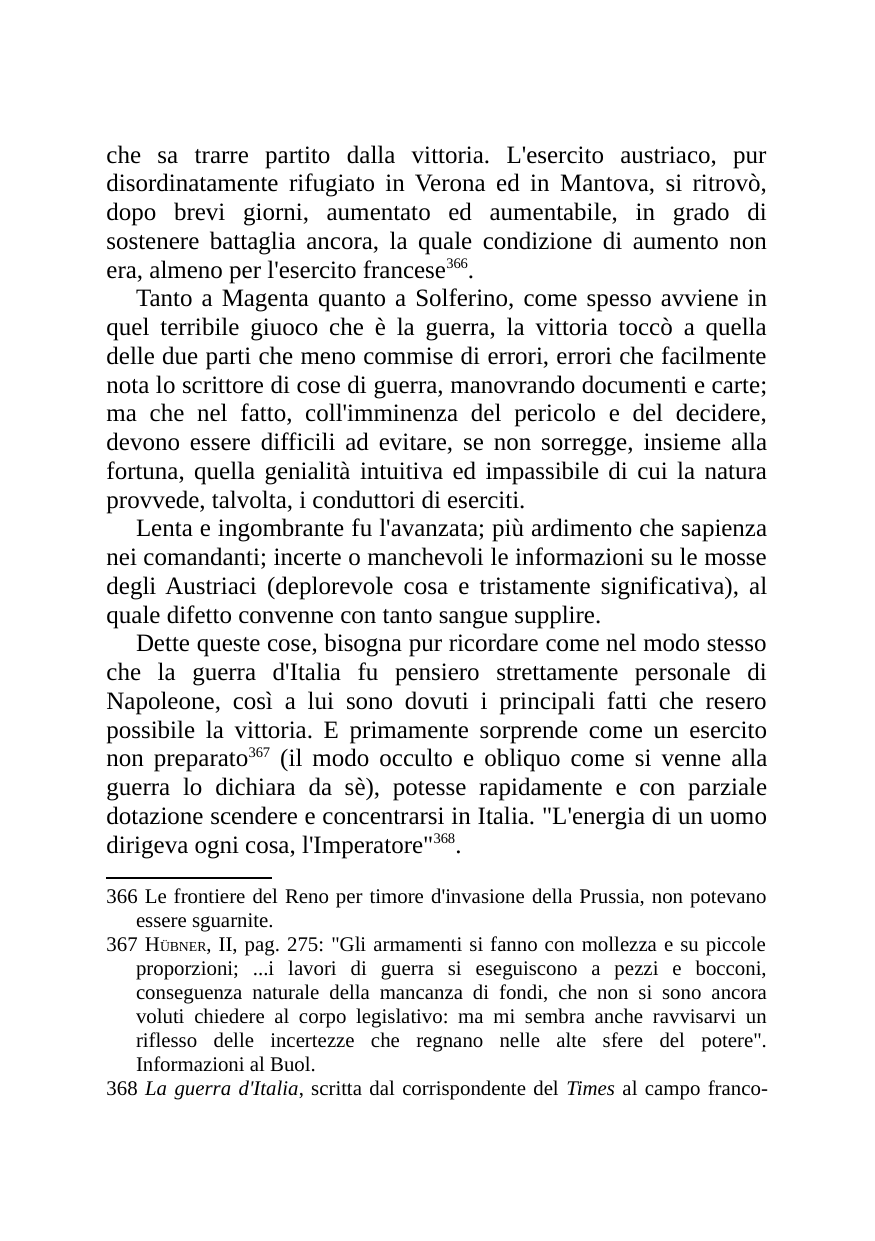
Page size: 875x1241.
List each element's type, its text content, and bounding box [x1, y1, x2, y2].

text Dette queste cose, bisogna pur ricordare come nel modo stesso che la guerra d'Italia fu pensiero strettamente personale di Napoleone, così a lui sono dovuti i principali fatti che resero possibile la vittoria. E primamente sorprende come un esercito non preparato (il modo occulto e obliquo come si venne alla guerra lo dichiara da sè), potesse rapidamente e con parziale dotazione scendere e concentrarsi in Italia. "L'energia di un uomo dirigeva ogni cosa, l'Imperatore". [106, 628, 768, 858]
text Tanto a Magenta quanto a Solferino, come spesso avviene in quel terribile giuoco che è la guerra, la vittoria toccò a quella delle due parti che meno commise di errori, errori che facilmente nota lo scrittore di cose di guerra, manovrando documenti e carte; ma che nel fatto, coll'imminenza del pericolo e del decidere, devono essere difficili ad evitare, se non sorregge, insieme alla fortuna, quella genialità intuitiva ed impassibile di cui la natura provvede, talvolta, i conduttori di eserciti. [106, 283, 768, 513]
text Lenta e ingombrante fu l'avanzata; più ardimento che sapienza nei comandanti; incerte o manchevoli le informazioni su le mosse degli Austriaci (deplorevole cosa e tristamente significativa), al quale difetto convenne con tanto sangue supplire. [106, 513, 768, 628]
text La guerra d'Italia, scritta dal corrispondente del Times al campo franco- [106, 1076, 768, 1100]
text Hübner, II, pag. 275: "Gli armamenti si fanno con mollezza e su piccole proporzioni; ...i lavori di guerra si eseguiscono a pezzi e bocconi, conseguenza naturale della mancanza di fondi, che non si sono ancora voluti chiedere al corpo legislativo: ma mi sembra anche ravvisarvi un riflesso delle incertezze che regnano nelle alte sfere del potere". Informazioni al Buol. [106, 932, 768, 1076]
text Le frontiere del Reno per timore d'invasione della Prussia, non potevano essere sguarnite. [106, 884, 768, 932]
text che sa trarre partito dalla vittoria. L'esercito austriaco, pur disordinatamente rifugiato in Verona ed in Mantova, si ritrovò, dopo brevi giorni, aumentato ed aumentabile, in grado di sostenere battaglia ancora, la quale condizione di aumento non era, almeno per l'esercito francese. [106, 140, 768, 283]
